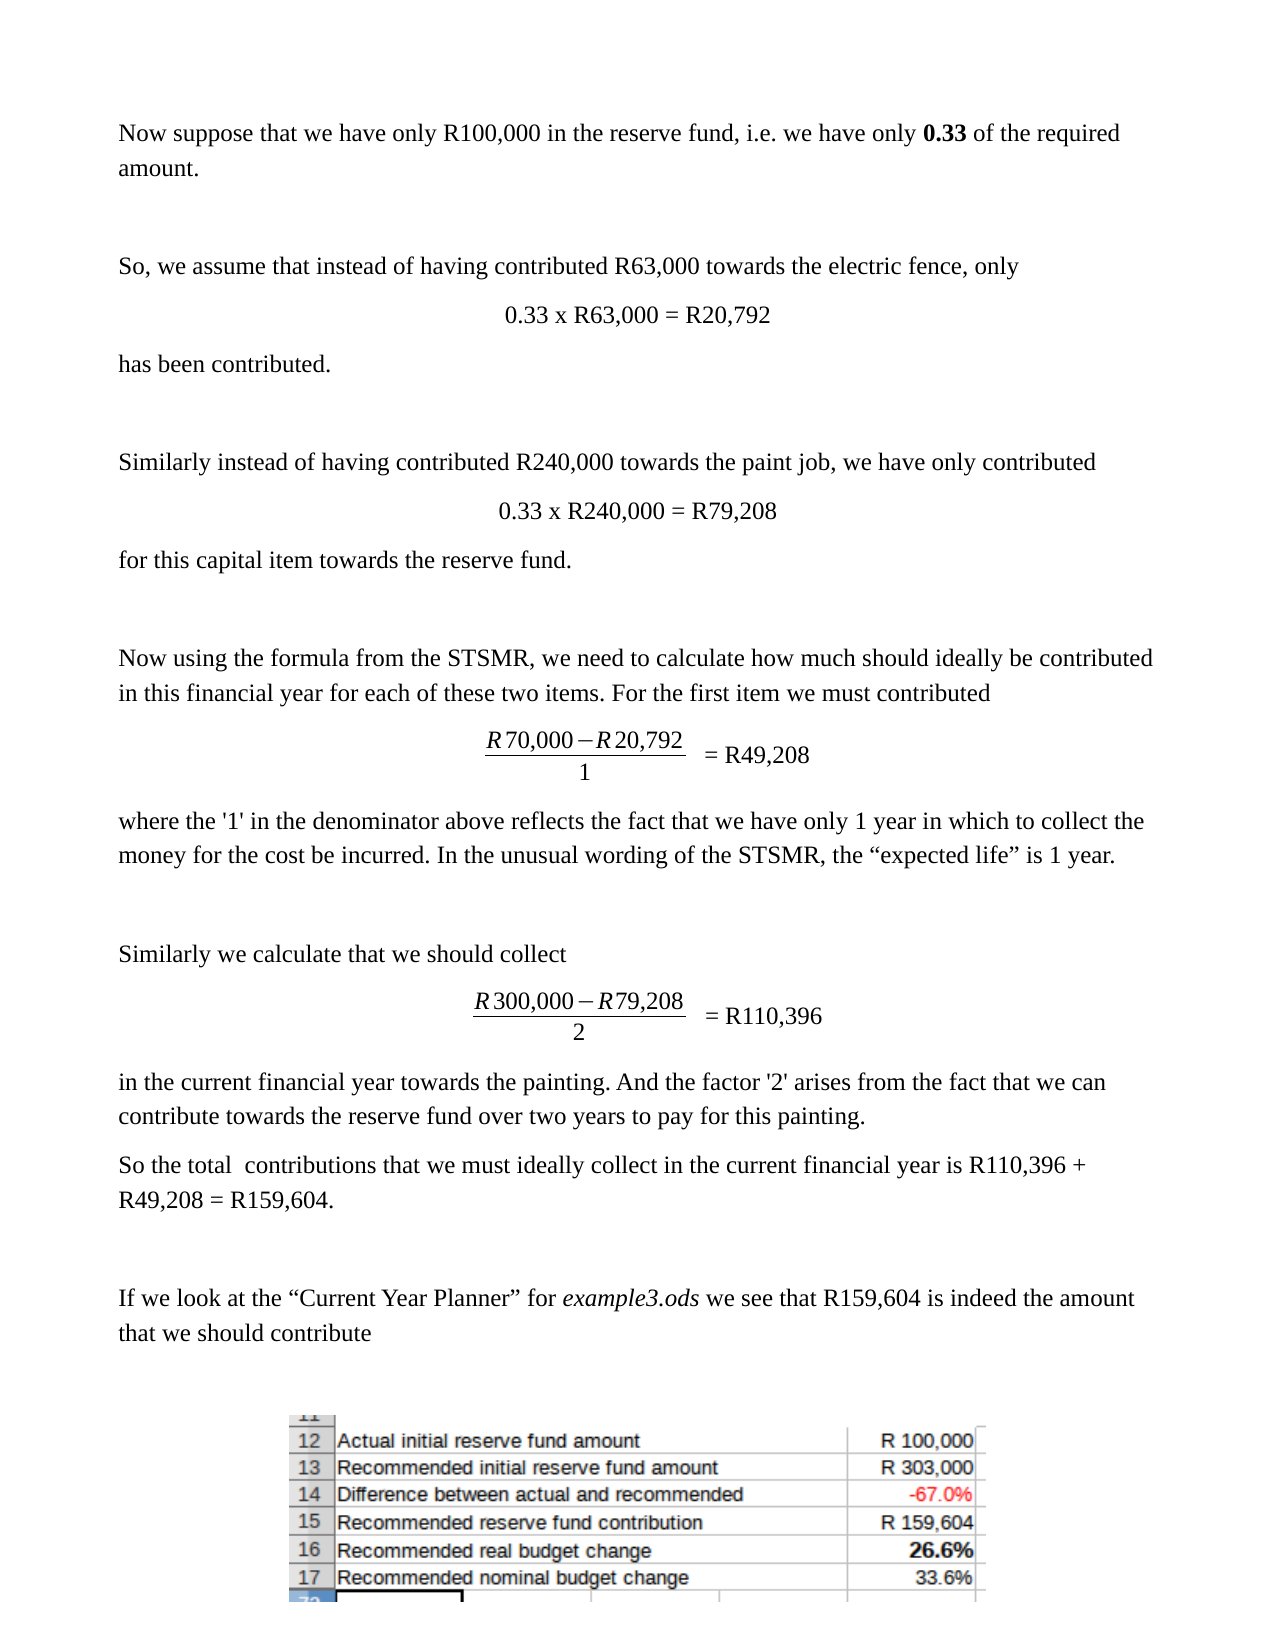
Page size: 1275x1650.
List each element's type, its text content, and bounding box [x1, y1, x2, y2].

text Now using the formula from the STSMR, we need to calculate how much should ideally be contributed in this financial year for each of these two items. For the first item we must contributed [118, 643, 1157, 706]
text So the total contributions that we must ideally collect in the current financial year is R110,396 + R49,208 = R159,604. [118, 1151, 1157, 1214]
text Now suppose that we have only R100,000 in the reserve fund, i.e. we have only 0.33 of the required amount. [118, 118, 1157, 181]
text for this capital item towards the reserve fund. [118, 545, 1157, 574]
text Similarly instead of having contributed R240,000 towards the paint job, we have only contributed [118, 447, 1157, 476]
text = R110,396 [118, 988, 1157, 1047]
text where the '1' in the denominator above reflects the fact that we have only 1 year in which to collect the money for the cost be incurred. In the unusual wording of the STSMR, the “expected life” is 1 year. [118, 806, 1157, 869]
text Similarly we calculate that we should collect [118, 939, 1157, 967]
text 0.33 x R240,000 = R79,208 [118, 496, 1157, 525]
text If we look at the “Current Year Planner” for example3.ods we see that R159,604 is indeed the amount that we should contribute [118, 1283, 1157, 1346]
text = R49,208 [118, 727, 1157, 786]
picture [289, 1415, 986, 1602]
text in the current financial year towards the painting. And the factor '2' arises from the fact that we can contribute towards the reserve fund over two years to pay for this painting. [118, 1067, 1157, 1130]
text has been contributed. [118, 349, 1157, 378]
text So, we assume that instead of having contributed R63,000 towards the electric fence, only [118, 251, 1157, 279]
text 0.33 x R63,000 = R20,792 [118, 300, 1157, 328]
